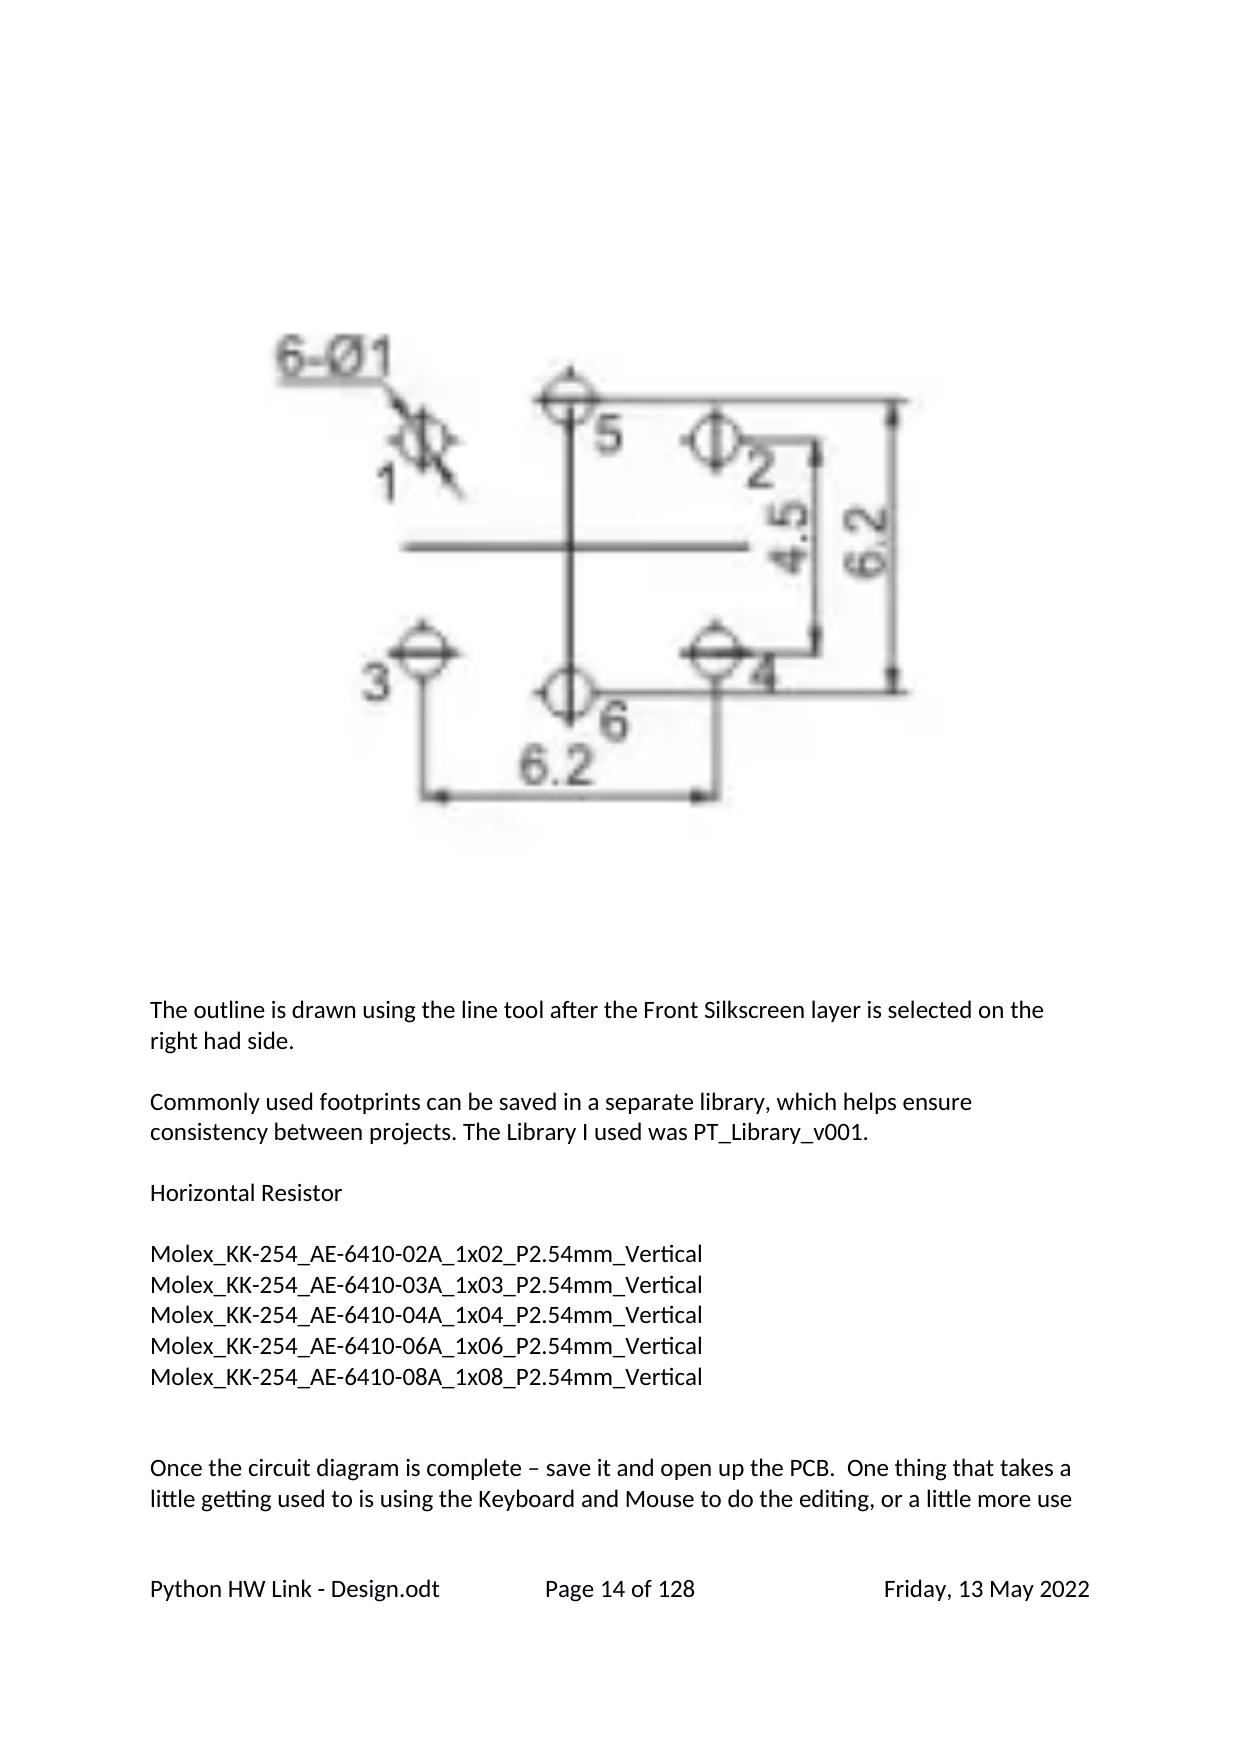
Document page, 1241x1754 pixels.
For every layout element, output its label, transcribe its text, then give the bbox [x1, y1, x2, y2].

text Molex_KK-254_AE-6410-06A_1x06_P2.54mm_Vertical [150, 1330, 1090, 1361]
text Molex_KK-254_AE-6410-04A_1x04_P2.54mm_Vertical [150, 1299, 1090, 1330]
text The outline is drawn using the line tool after the Front Silkscreen layer is selected on the right had side. [150, 994, 1090, 1055]
picture [150, 150, 1091, 903]
text Molex_KK-254_AE-6410-03A_1x03_P2.54mm_Vertical [150, 1269, 1090, 1299]
text Once the circuit diagram is complete – save it and open up the PCB. One thing that takes a little getting used to is using the Keyboard and Mouse to do the editing, or a little more use [150, 1452, 1090, 1513]
text Molex_KK-254_AE-6410-02A_1x02_P2.54mm_Vertical [150, 1238, 1090, 1269]
text Molex_KK-254_AE-6410-08A_1x08_P2.54mm_Vertical [150, 1361, 1090, 1391]
text Commonly used footprints can be saved in a separate library, which helps ensure consistency between projects. The Library I used was PT_Library_v001. [150, 1086, 1090, 1147]
text Horizontal Resistor [150, 1177, 1090, 1208]
